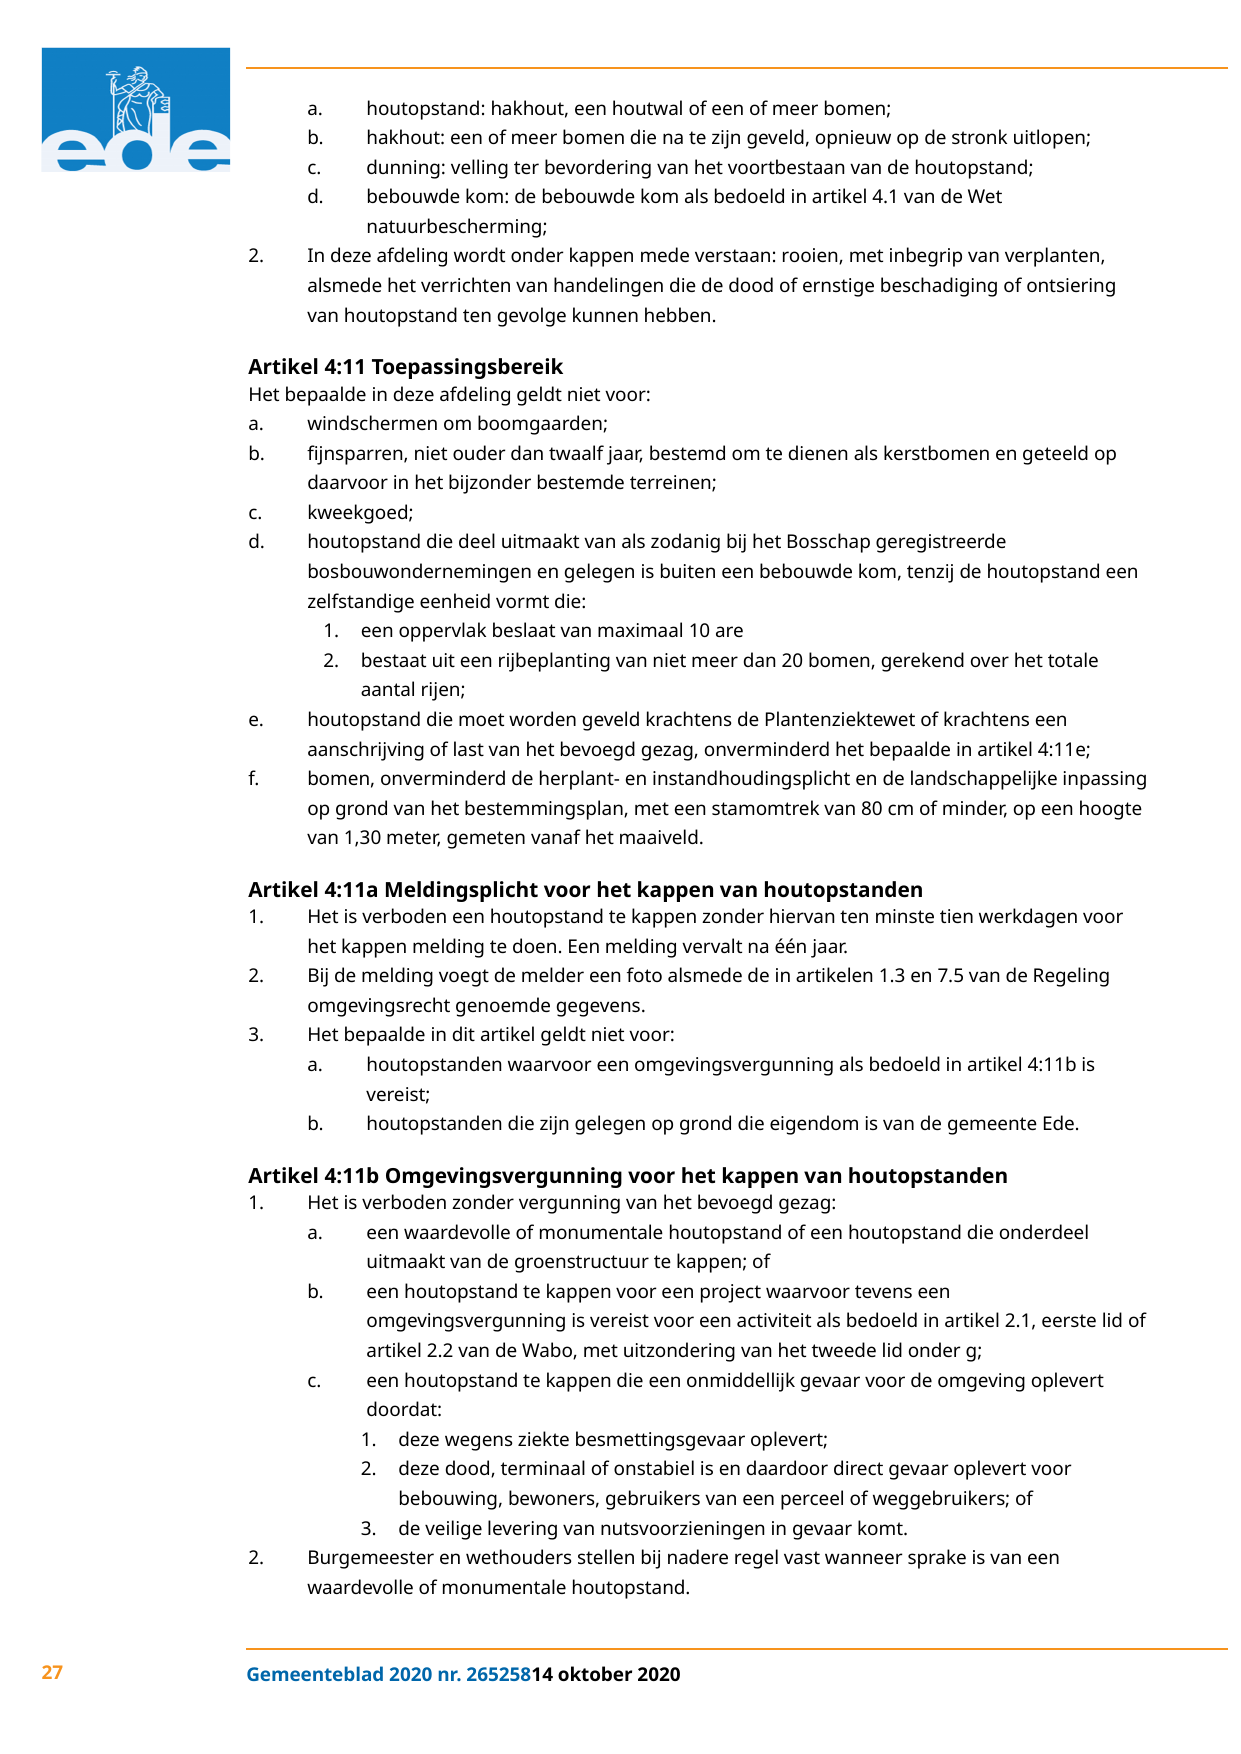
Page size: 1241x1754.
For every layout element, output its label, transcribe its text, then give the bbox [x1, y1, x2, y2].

text Artikel 4:11b Omgevingsvergunning voor het kappen van houtopstanden [248, 1161, 1152, 1189]
list houtopstand die moet worden geveld krachtens de Plantenziektewet of krachtens een aanschrijving of last van het bevoegd gezag, onverminderd het bepaalde in artikel 4:11e; [248, 706, 1152, 761]
text Artikel 4:11a Meldingsplicht voor het kappen van houtopstanden [248, 875, 1152, 903]
list bomen, onverminderd de herplant- en instandhoudingsplicht en de landschappelijke inpassing op grond van het bestemmingsplan, met een stamomtrek van 80 cm of minder, op een hoogte van 1,30 meter, gemeten vanaf het maaiveld. [248, 765, 1152, 850]
list de veilige levering van nutsvoorzieningen in gevaar komt. [361, 1515, 1152, 1540]
list houtopstand: hakhout, een houtwal of een of meer bomen; [307, 95, 1152, 121]
list Het bepaalde in dit artikel geldt niet voor: [248, 1022, 1152, 1047]
list Het is verboden een houtopstand te kappen zonder hiervan ten minste tien werkdagen voor het kappen melding te doen. Een melding vervalt na één jaar. [248, 903, 1152, 959]
list houtopstanden die zijn gelegen op grond die eigendom is van de gemeente Ede. [307, 1110, 1152, 1136]
list hakhout: een of meer bomen die na te zijn geveld, opnieuw op de stronk uitlopen; [307, 124, 1152, 150]
list een houtopstand te kappen voor een project waarvoor tevens een omgevingsvergunning is vereist voor een activiteit als bedoeld in artikel 2.1, eerste lid of artikel 2.2 van de Wabo, met uitzondering van het tweede lid onder g; [307, 1278, 1152, 1363]
list Bij de melding voegt de melder een foto alsmede de in artikelen 1.3 en 7.5 van de Regeling omgevingsrecht genoemde gegevens. [248, 962, 1152, 1018]
list een oppervlak beslaat van maximaal 10 are [323, 617, 1152, 643]
list Burgemeester en wethouders stellen bij nadere regel vast wanneer sprake is van een waardevolle of monumentale houtopstand. [248, 1544, 1152, 1599]
list kweekgoed; [248, 499, 1152, 525]
list bestaat uit een rijbeplanting van niet meer dan 20 bomen, gerekend over het totale aantal rijen; [323, 647, 1152, 702]
list een waardevolle of monumentale houtopstand of een houtopstand die onderdeel uitmaakt van de groenstructuur te kappen; of [307, 1219, 1152, 1274]
text Artikel 4:11 Toepassingsbereik [248, 352, 1152, 381]
list fijnsparren, niet ouder dan twaalf jaar, bestemd om te dienen als kerstbomen en geteeld op daarvoor in het bijzonder bestemde terreinen; [248, 440, 1152, 495]
list houtopstanden waarvoor een omgevingsvergunning als bedoeld in artikel 4:11b is vereist; [307, 1051, 1152, 1107]
list bebouwde kom: de bebouwde kom als bedoeld in artikel 4.1 van de Wet natuurbescherming; [307, 183, 1152, 239]
list windschermen om boomgaarden; [248, 410, 1152, 436]
picture [41, 47, 231, 172]
list In deze afdeling wordt onder kappen mede verstaan: rooien, met inbegrip van verplanten, alsmede het verrichten van handelingen die de dood of ernstige beschadiging of ontsiering van houtopstand ten gevolge kunnen hebben. [248, 243, 1152, 328]
list een houtopstand te kappen die een onmiddellijk gevaar voor de omgeving oplevert doordat: [307, 1367, 1152, 1422]
list deze dood, terminaal of onstabiel is en daardoor direct gevaar oplevert voor bebouwing, bewoners, gebruikers van een perceel of weggebruikers; of [361, 1456, 1152, 1511]
list houtopstand die deel uitmaakt van als zodanig bij het Bosschap geregistreerde bosbouwondernemingen en gelegen is buiten een bebouwde kom, tenzij de houtopstand een zelfstandige eenheid vormt die: [248, 529, 1152, 613]
list deze wegens ziekte besmettingsgevaar oplevert; [361, 1426, 1152, 1452]
list dunning: velling ter bevordering van het voortbestaan van de houtopstand; [307, 154, 1152, 180]
text Het bepaalde in deze afdeling geldt niet voor: [248, 381, 1152, 406]
list Het is verboden zonder vergunning van het bevoegd gezag: [248, 1189, 1152, 1215]
